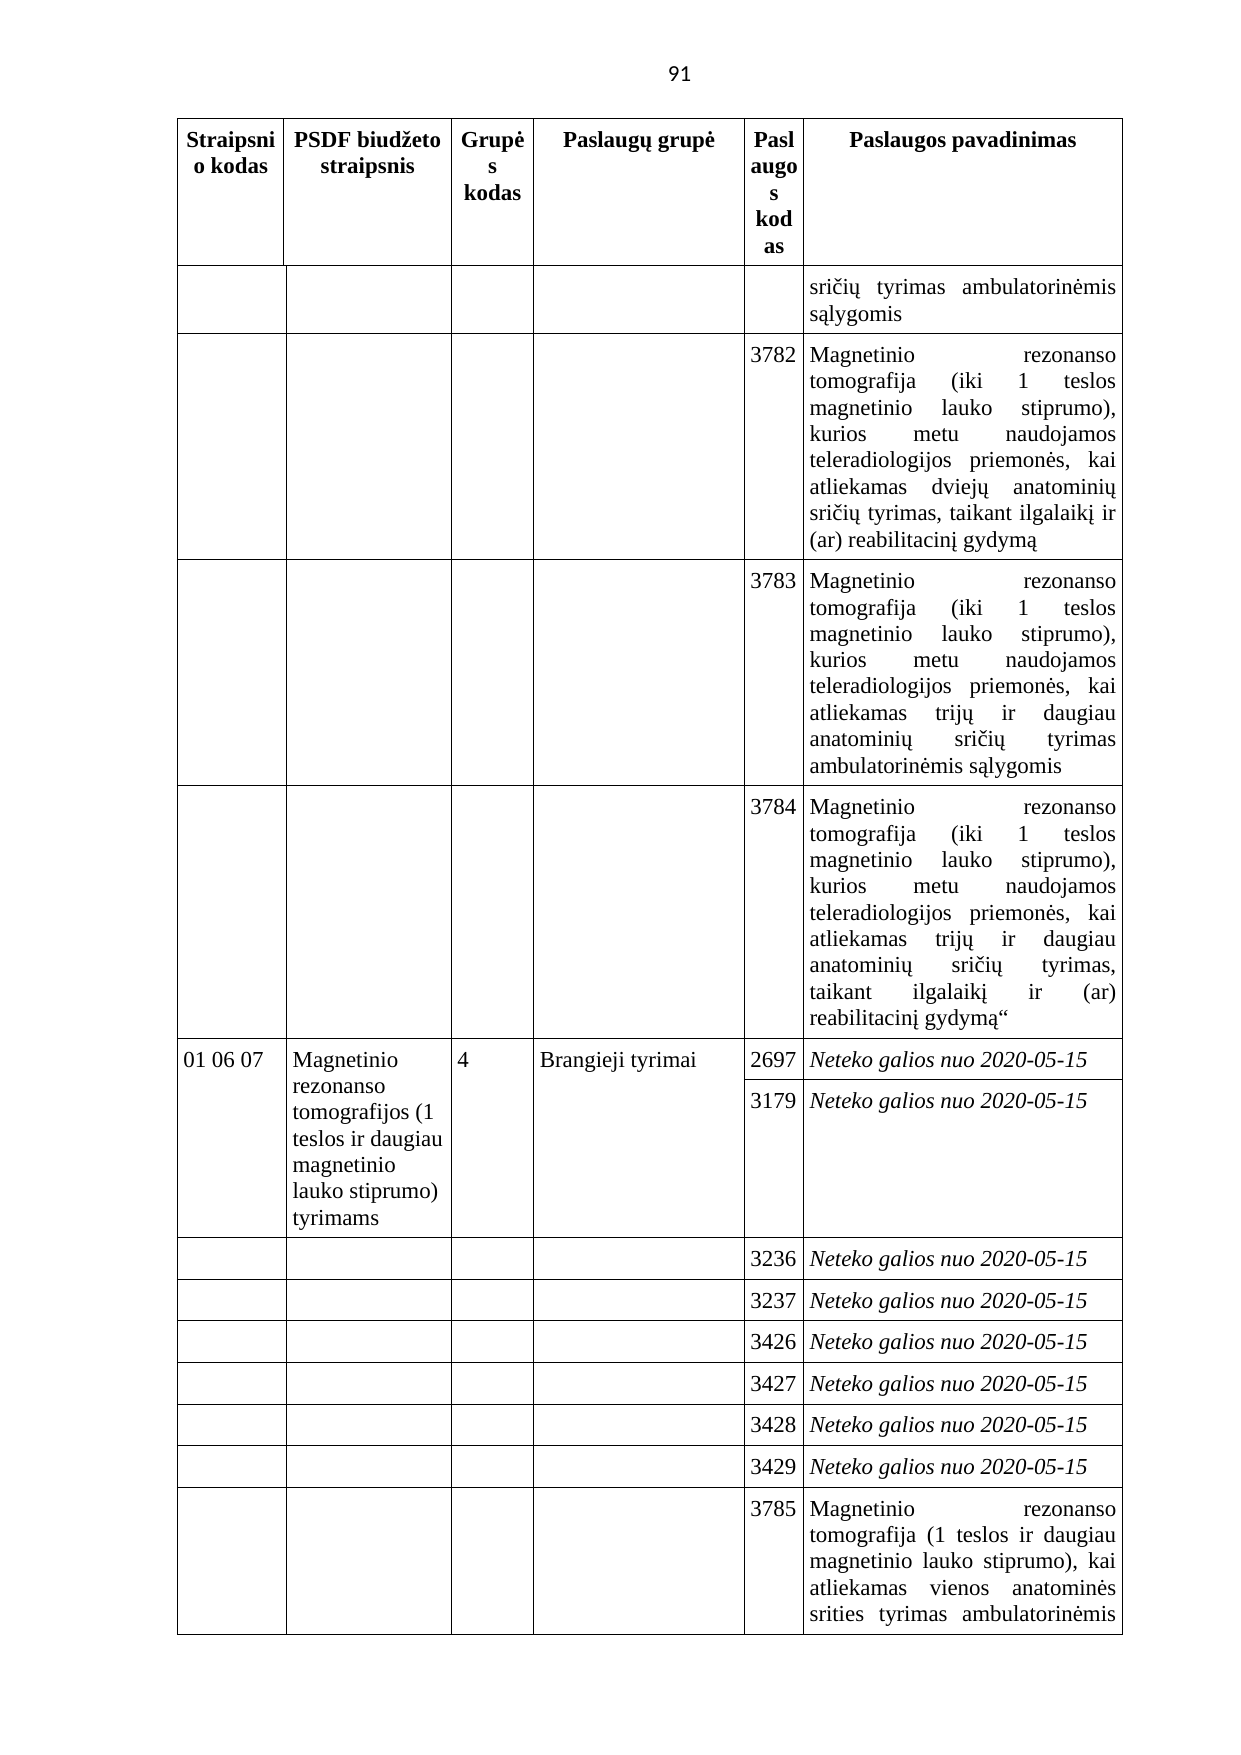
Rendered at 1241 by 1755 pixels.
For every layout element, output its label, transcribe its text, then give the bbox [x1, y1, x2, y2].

table_cell [452, 334, 533, 559]
table_cell [287, 334, 451, 559]
table_cell [287, 1405, 451, 1445]
table_cell [534, 1079, 744, 1237]
table_cell Magnetinio rezonanso tomografijos (1 teslos ir daugiau magnetinio lauko stiprumo) tyrimams [287, 1039, 451, 1237]
table_cell [178, 1079, 286, 1237]
table_cell [178, 1488, 286, 1633]
table_cell [534, 560, 744, 785]
table_header Paslaugos kodas [745, 119, 803, 265]
table_cell [534, 1280, 744, 1320]
table_cell [178, 1321, 286, 1362]
table_cell 3426 [745, 1321, 803, 1362]
table_cell Neteko galios nuo 2020-05-15 [804, 1280, 1122, 1320]
table_cell [452, 1321, 533, 1362]
table_header Grupės kodas [452, 119, 533, 265]
table_cell [534, 266, 744, 333]
table_cell [534, 1446, 744, 1487]
table_cell [287, 1280, 451, 1320]
table_cell 3429 [745, 1446, 803, 1487]
table_cell [452, 1238, 533, 1279]
table_cell Magnetinio rezonanso tomografija (1 teslos ir daugiau magnetinio lauko stiprumo), kai atliekamas vienos anatominės srities tyrimas ambulatorinėmis [804, 1488, 1122, 1633]
table_header Paslaugų grupė [534, 119, 744, 265]
table_cell 3785 [745, 1488, 803, 1633]
table_cell [287, 1488, 451, 1633]
table_cell sričių tyrimas ambulatorinėmis sąlygomis [804, 266, 1122, 333]
table_cell Neteko galios nuo 2020-05-15 [804, 1080, 1122, 1237]
table_cell 2697 [745, 1039, 803, 1079]
table_cell [452, 266, 533, 333]
table_cell [178, 560, 286, 785]
table_cell [534, 1405, 744, 1445]
table_cell [287, 1363, 451, 1403]
table_cell [534, 1238, 744, 1279]
table_cell 3783 [745, 560, 803, 785]
table_cell Magnetinio rezonanso tomografija (iki 1 teslos magnetinio lauko stiprumo), kurios metu naudojamos teleradiologijos priemonės, kai atliekamas trijų ir daugiau anatominių sričių tyrimas ambulatorinėmis sąlygomis [804, 560, 1122, 785]
table_cell [287, 266, 451, 333]
table_cell 01 06 07 [178, 1039, 286, 1079]
table_cell Magnetinio rezonanso tomografija (iki 1 teslos magnetinio lauko stiprumo), kurios metu naudojamos teleradiologijos priemonės, kai atliekamas dviejų anatominių sričių tyrimas, taikant ilgalaikį ir (ar) reabilitacinį gydymą [804, 334, 1122, 559]
table_cell [178, 1363, 286, 1403]
table_cell [534, 1321, 744, 1362]
table_header Straipsnio kodas [178, 119, 283, 265]
table_cell 4 [452, 1039, 533, 1079]
table_cell [178, 1238, 286, 1279]
table_cell [178, 786, 286, 1037]
table_cell 3428 [745, 1405, 803, 1445]
table_cell 3784 [745, 786, 803, 1037]
table_cell [178, 266, 286, 333]
table_cell [534, 1488, 744, 1633]
table_cell [452, 1363, 533, 1403]
table_cell [534, 334, 744, 559]
table_cell [178, 1280, 286, 1320]
table_cell Brangieji tyrimai [534, 1039, 744, 1079]
table_cell 3179 [745, 1080, 803, 1237]
table_header Paslaugos pavadinimas [804, 119, 1122, 265]
table_cell Neteko galios nuo 2020-05-15 [804, 1039, 1122, 1079]
table_cell Magnetinio rezonanso tomografija (iki 1 teslos magnetinio lauko stiprumo), kurios metu naudojamos teleradiologijos priemonės, kai atliekamas trijų ir daugiau anatominių sričių tyrimas, taikant ilgalaikį ir (ar) reabilitacinį gydymą“ [804, 786, 1122, 1037]
table_cell [287, 1321, 451, 1362]
table_cell [452, 1405, 533, 1445]
table_cell Neteko galios nuo 2020-05-15 [804, 1363, 1122, 1403]
table_cell [745, 266, 803, 333]
table_cell [452, 560, 533, 785]
table_cell [534, 786, 744, 1037]
table_cell Neteko galios nuo 2020-05-15 [804, 1321, 1122, 1362]
table_cell [452, 1446, 533, 1487]
table_cell 3782 [745, 334, 803, 559]
table_cell [178, 1446, 286, 1487]
table_cell [452, 1280, 533, 1320]
table_cell [452, 1079, 533, 1237]
table_cell [287, 560, 451, 785]
table_cell 3427 [745, 1363, 803, 1403]
table_cell [287, 786, 451, 1037]
table_cell 3236 [745, 1238, 803, 1279]
table_cell 3237 [745, 1280, 803, 1320]
table_cell Neteko galios nuo 2020-05-15 [804, 1238, 1122, 1279]
table_cell [287, 1446, 451, 1487]
table_header PSDF biudžeto straipsnis [284, 119, 451, 265]
table_cell [452, 1488, 533, 1633]
table_cell Neteko galios nuo 2020-05-15 [804, 1446, 1122, 1487]
table_cell [287, 1238, 451, 1279]
table_cell Neteko galios nuo 2020-05-15 [804, 1405, 1122, 1445]
table_cell [534, 1363, 744, 1403]
table_cell [452, 786, 533, 1037]
table_cell [178, 1405, 286, 1445]
table_cell [178, 334, 286, 559]
